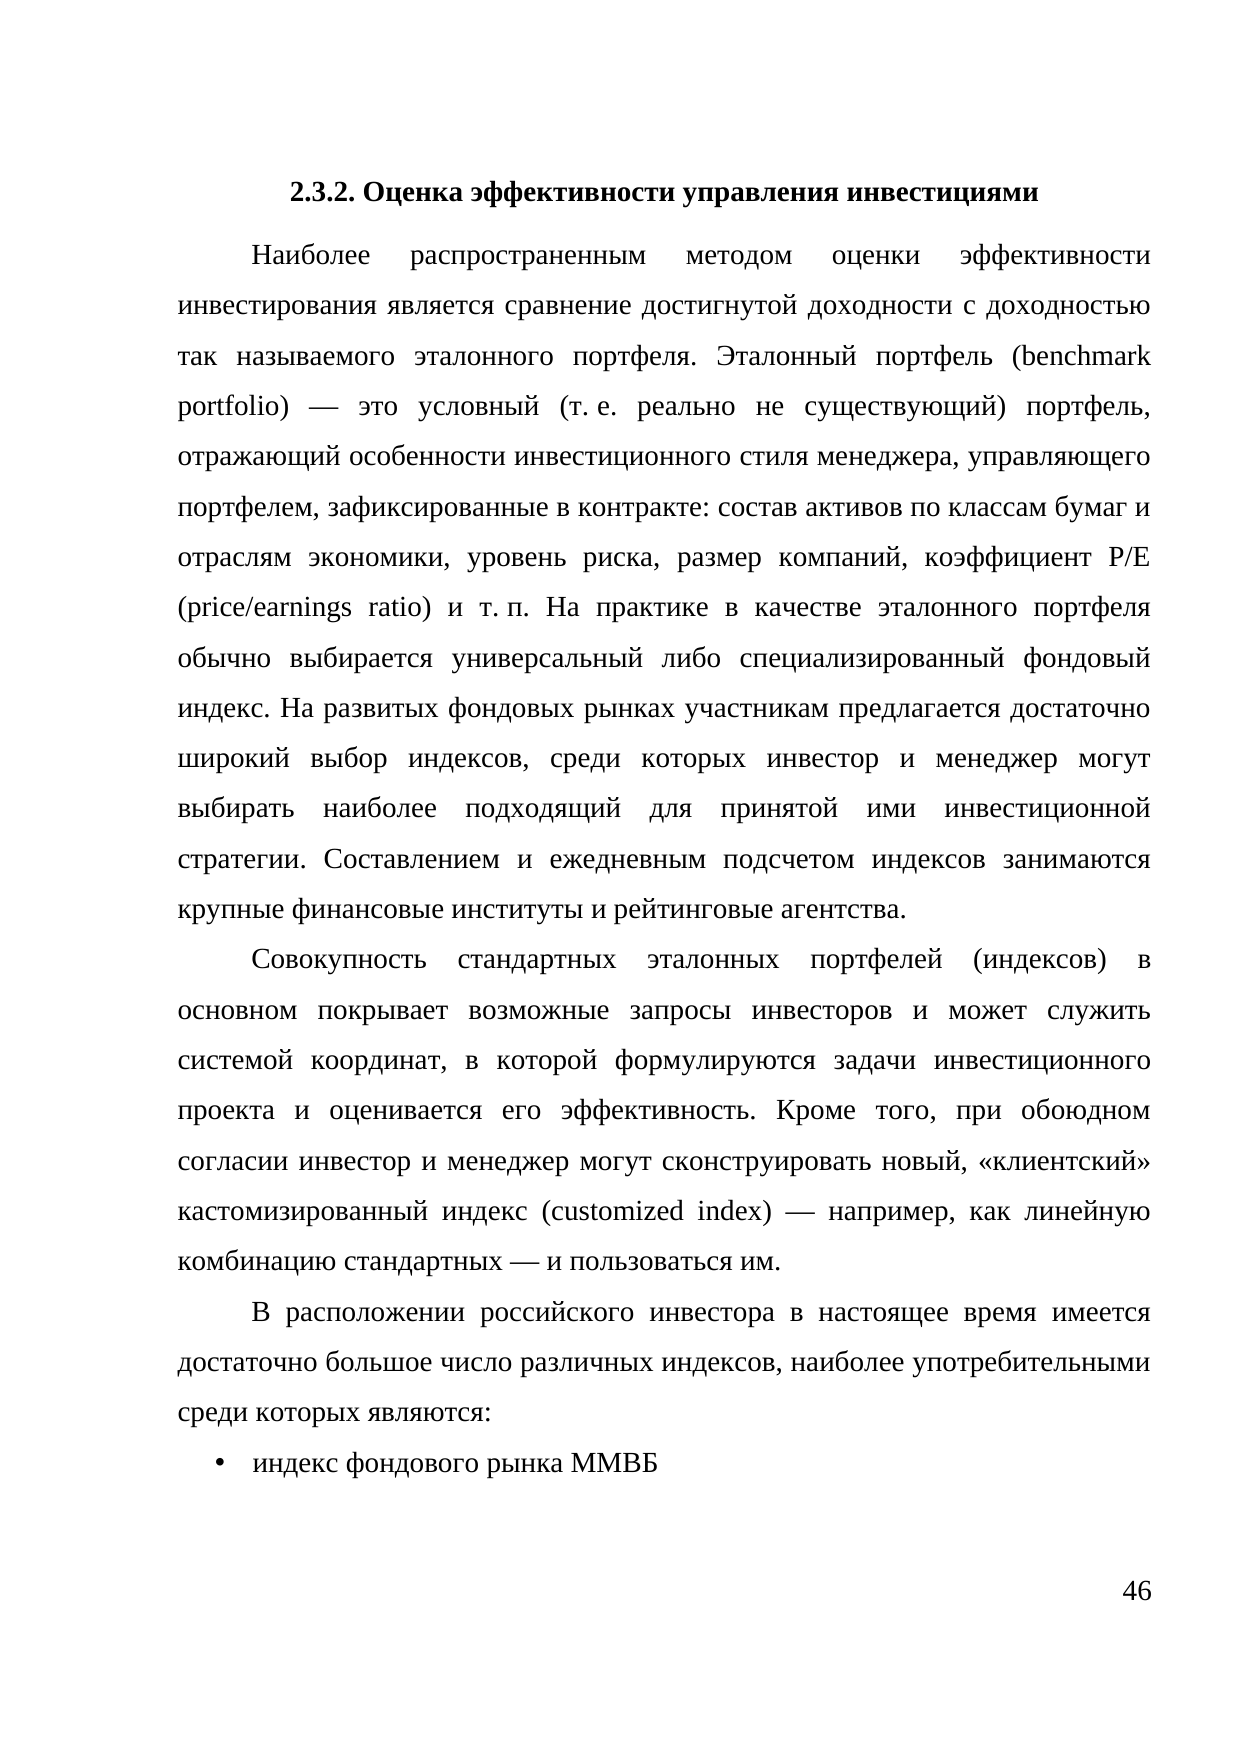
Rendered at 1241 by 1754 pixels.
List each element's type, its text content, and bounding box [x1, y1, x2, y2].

list индекс фондового рынка ММВБ [215, 1445, 1152, 1478]
text Наиболее распространенным методом оценки эффективности инвестирования является сравнение достигнутой доходности с доходностью так называемого эталонного портфеля. Эталонный портфель (benchmark portfolio) — это условный (т. е. реально не существующий) портфель, отражающий особенности инвестиционного стиля менеджера, управляющего портфелем, зафиксированные в контракте: состав активов по классам бумаг и отраслям экономики, уровень риска, размер компаний, коэффициент P/E (price/earnings ratio) и т. п. На практике в качестве эталонного портфеля обычно выбирается универсальный либо специализированный фондовый индекс. На развитых фондовых рынках участникам предлагается достаточно широкий выбор индексов, среди которых инвестор и менеджер могут выбирать наиболее подходящий для принятой ими инвестиционной стратегии. Составлением и ежедневным подсчетом индексов занимаются крупные финансовые институты и рейтинговые агентства. [177, 237, 1152, 925]
text В расположении российского инвестора в настоящее время имеется достаточно большое число различных индексов, наиболее употребительными среди которых являются: [177, 1294, 1152, 1428]
subtitle 2.3.2. Оценка эффективности управления инвестициями [177, 174, 1152, 208]
text Совокупность стандартных эталонных портфелей (индексов) в основном покрывает возможные запросы инвесторов и может служить системой координат, в которой формулируются задачи инвестиционного проекта и оценивается его эффективность. Кроме того, при обоюдном согласии инвестор и менеджер могут сконструировать новый, «клиентский» кастомизированный индекс (customized index) — например, как линейную комбинацию стандартных — и пользоваться им. [177, 942, 1152, 1277]
